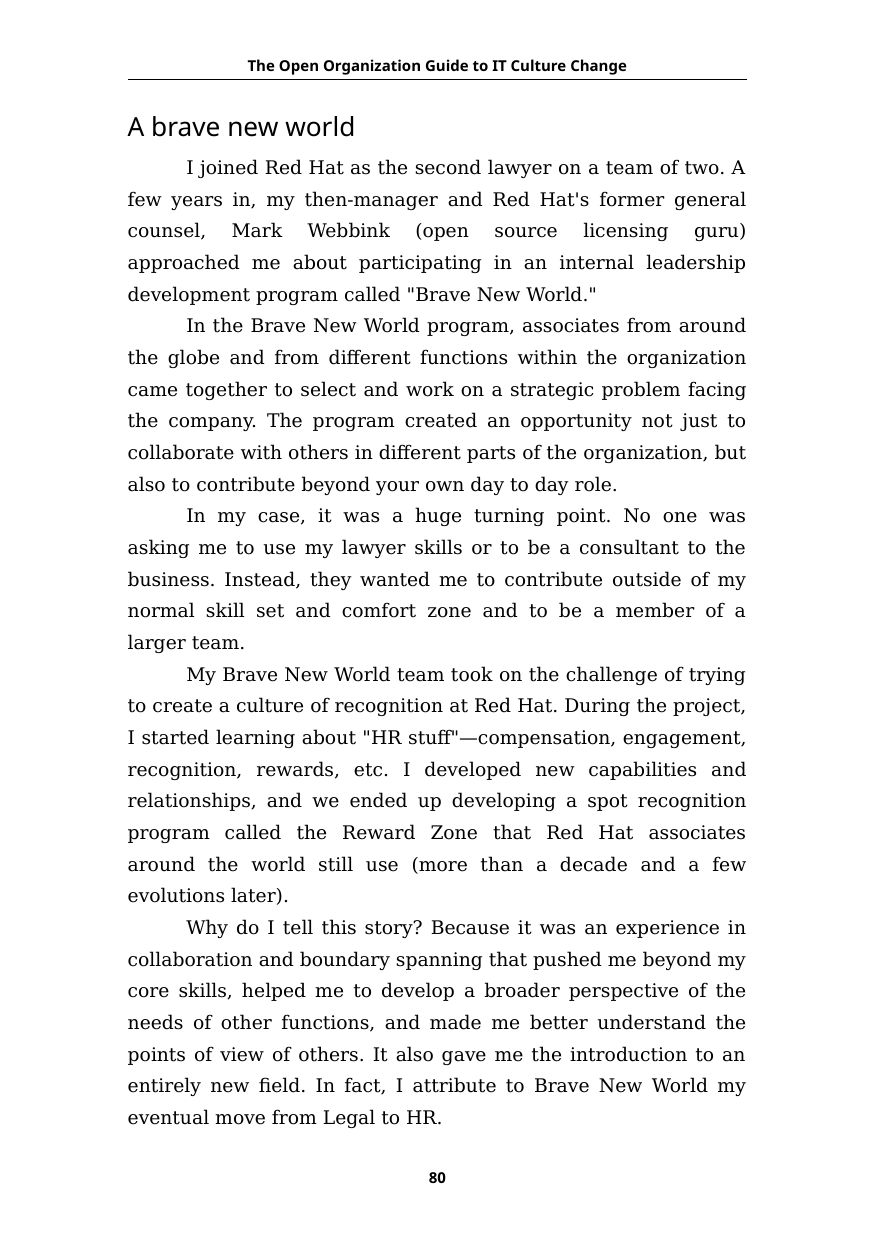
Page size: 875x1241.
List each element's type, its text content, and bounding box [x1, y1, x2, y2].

text I joined Red Hat as the second lawyer on a team of two. A few years in, my then-manager and Red Hat's former general counsel, Mark Webbink (open source licensing guru) approached me about participating in an internal leadership development program called "Brave New World." [127, 157, 747, 306]
subtitle A brave new world [127, 109, 747, 144]
text In the Brave New World program, associates from around the globe and from different functions within the organization came together to select and work on a strategic problem facing the company. The program created an opportunity not just to collaborate with others in different parts of the organization, but also to contribute beyond your own day to day role. [127, 315, 747, 496]
text In my case, it was a huge turning point. No one was asking me to use my lawyer skills or to be a consultant to the business. Instead, they wanted me to contribute outside of my normal skill set and comfort zone and to be a member of a larger team. [127, 505, 747, 654]
text My Brave New World team took on the challenge of trying to create a culture of recognition at Red Hat. During the project, I started learning about "HR stuff"—compensation, engagement, recognition, rewards, etc. I developed new capabilities and relationships, and we ended up developing a spot recognition program called the Reward Zone that Red Hat associates around the world still use (more than a decade and a few evolutions later). [127, 664, 747, 907]
text Why do I tell this story? Because it was an experience in collaboration and boundary spanning that pushed me beyond my core skills, helped me to develop a broader perspective of the needs of other functions, and made me better understand the points of view of others. It also gave me the introduction to an entirely new field. In fact, I attribute to Brave New World my eventual move from Legal to HR. [127, 917, 747, 1129]
